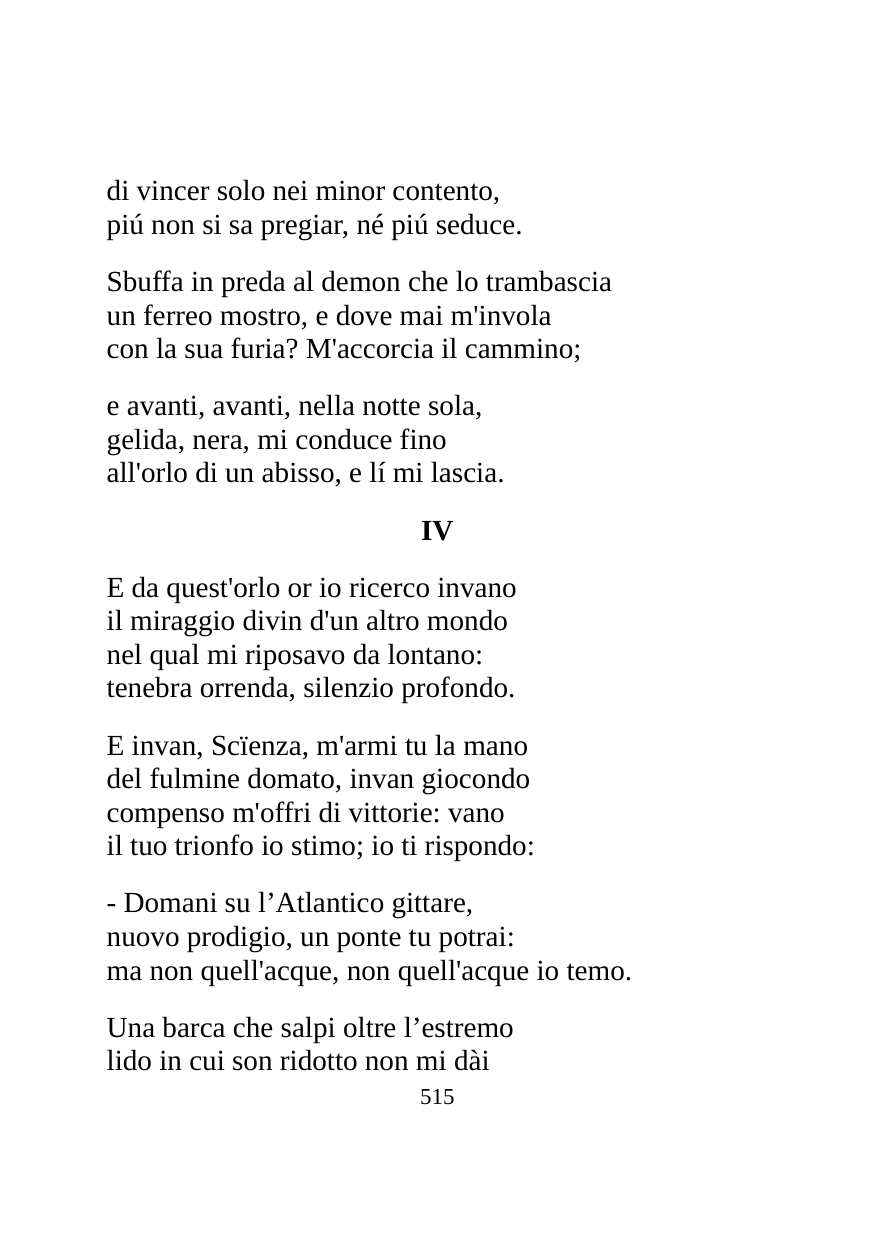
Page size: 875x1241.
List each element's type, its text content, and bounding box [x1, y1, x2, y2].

text IV [106, 513, 768, 546]
text nel qual mi riposavo da lontano: [106, 637, 768, 671]
text Sbuffa in preda al demon che lo trambascia [106, 264, 768, 298]
text un ferreo mostro, e dove mai m'invola [106, 298, 768, 331]
text gelida, nera, mi conduce fino [106, 422, 768, 456]
text tenebra orrenda, silenzio profondo. [106, 671, 768, 704]
text lido in cui son ridotto non mi dài [106, 1043, 768, 1077]
text e avanti, avanti, nella notte sola, [106, 388, 768, 422]
text ma non quell'acque, non quell'acque io temo. [106, 953, 768, 986]
text nuovo prodigio, un ponte tu potrai: [106, 919, 768, 953]
text piú non si sa pregiar, né piú seduce. [106, 207, 768, 241]
text all'orlo di un abisso, e lí mi lascia. [106, 456, 768, 489]
text E invan, Scïenza, m'armi tu la mano [106, 728, 768, 761]
text E da quest'orlo or io ricerco invano [106, 570, 768, 603]
text il tuo trionfo io stimo; io ti rispondo: [106, 828, 768, 862]
text - Domani su l’Atlantico gittare, [106, 886, 768, 919]
text Una barca che salpi oltre l’estremo [106, 1010, 768, 1043]
text con la sua furia? M'accorcia il cammino; [106, 331, 768, 365]
text di vincer solo nei minor contento, [106, 173, 768, 207]
text compenso m'offri di vittorie: vano [106, 795, 768, 828]
text il miraggio divin d'un altro mondo [106, 603, 768, 637]
text del fulmine domato, invan giocondo [106, 761, 768, 795]
